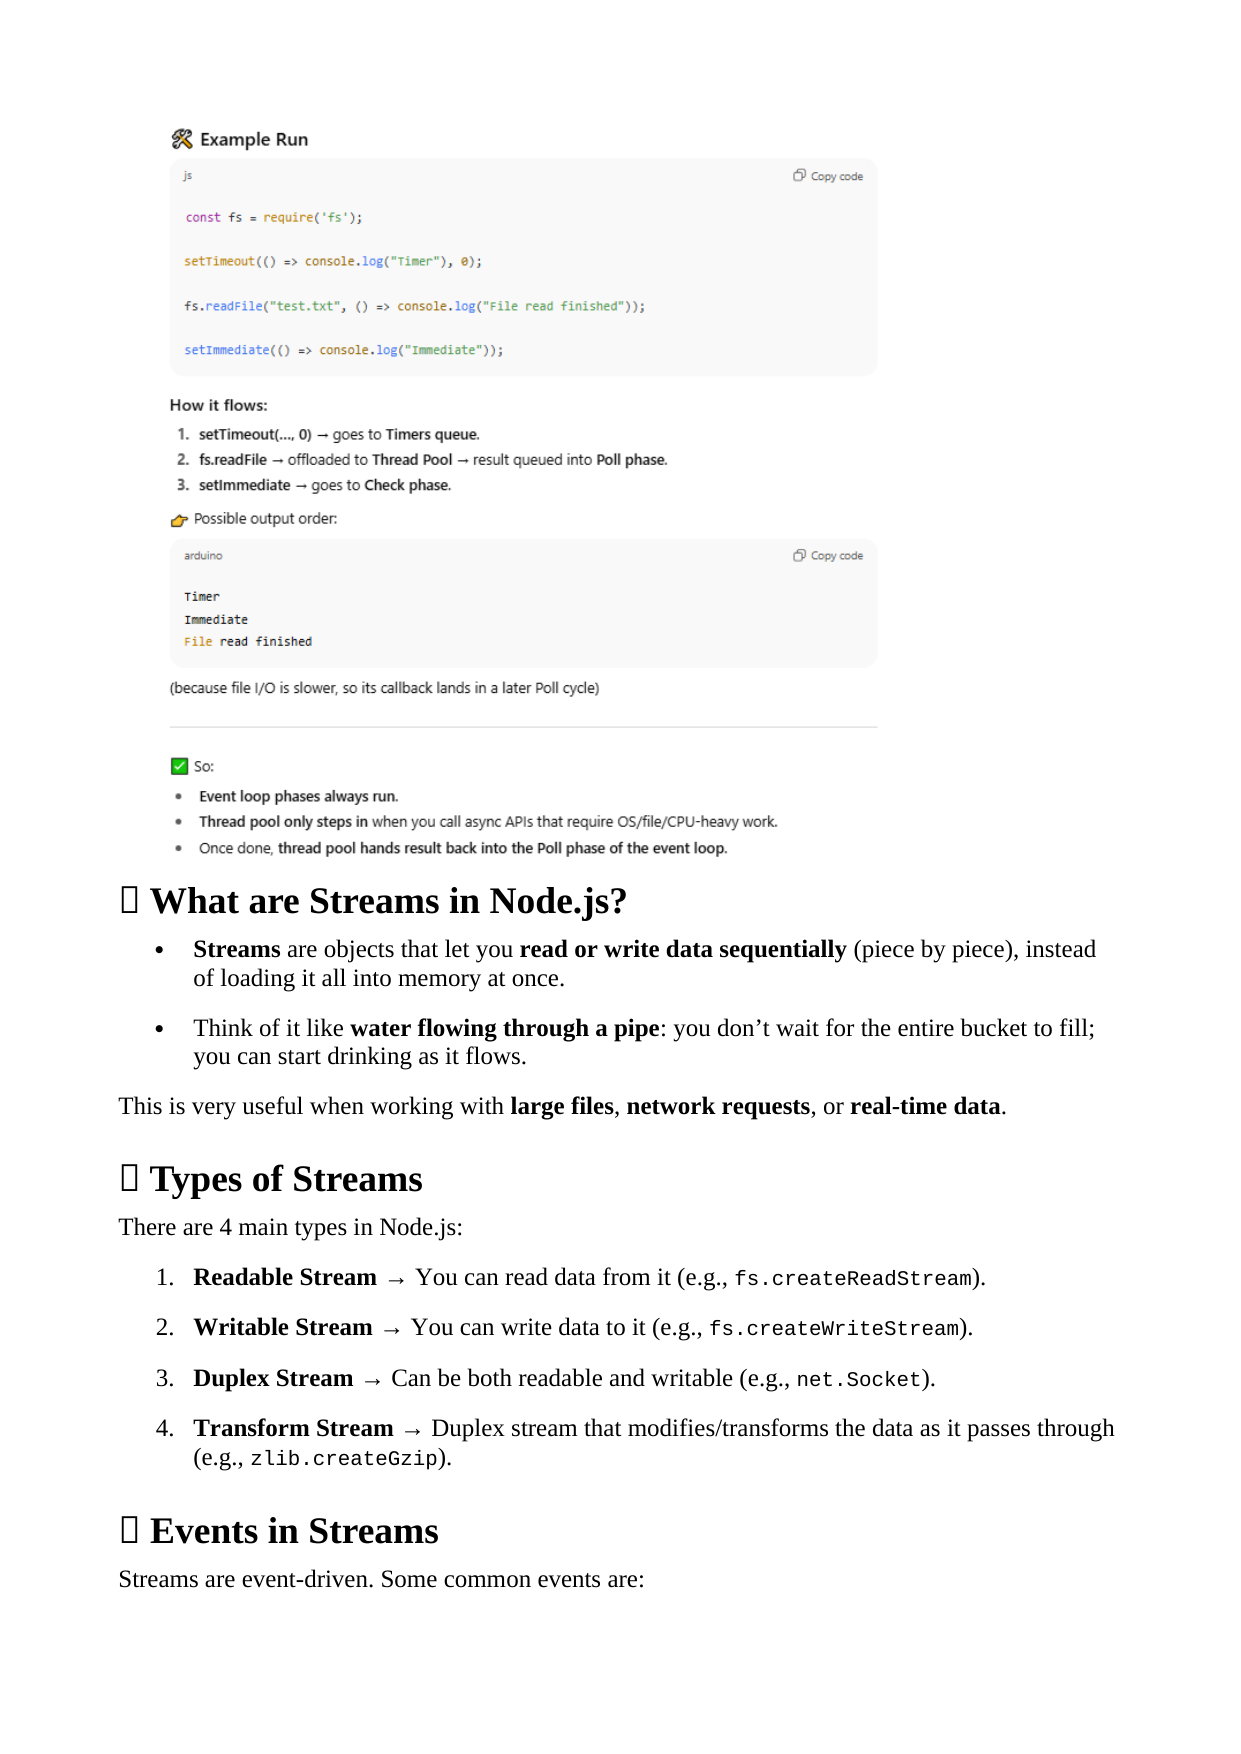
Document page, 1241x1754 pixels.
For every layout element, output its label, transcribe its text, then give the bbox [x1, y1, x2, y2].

list Streams are objects that let you read or write data sequentially (piece by piece), instead of loading it all into memory at once. [156, 934, 1122, 992]
text Streams are event-driven. Some common events are: [118, 1564, 1122, 1593]
list Think of it like water flowing through a pipe: you don’t wait for the entire bucket to fill; you can start drinking as it flows. [156, 1013, 1122, 1070]
list Readable Stream → You can read data from it (e.g., fs.createReadStream). [156, 1262, 1122, 1292]
subtitle 🔹 Types of Streams [118, 1151, 1122, 1202]
list Duplex Stream → Can be both readable and writable (e.g., net.Socket). [156, 1363, 1122, 1392]
subtitle 🔹 Events in Streams [118, 1503, 1122, 1554]
list Transform Stream → Duplex stream that modifies/transforms the data as it passes through (e.g., zlib.createGzip). [156, 1413, 1122, 1472]
text There are 4 main types in Node.js: [118, 1212, 1122, 1241]
text This is very useful when working with large files, network requests, or real-time data. [118, 1091, 1122, 1120]
list Writable Stream → You can write data to it (e.g., fs.createWriteStream). [156, 1312, 1122, 1342]
subtitle 🔹 What are Streams in Node.js? [118, 118, 1122, 924]
